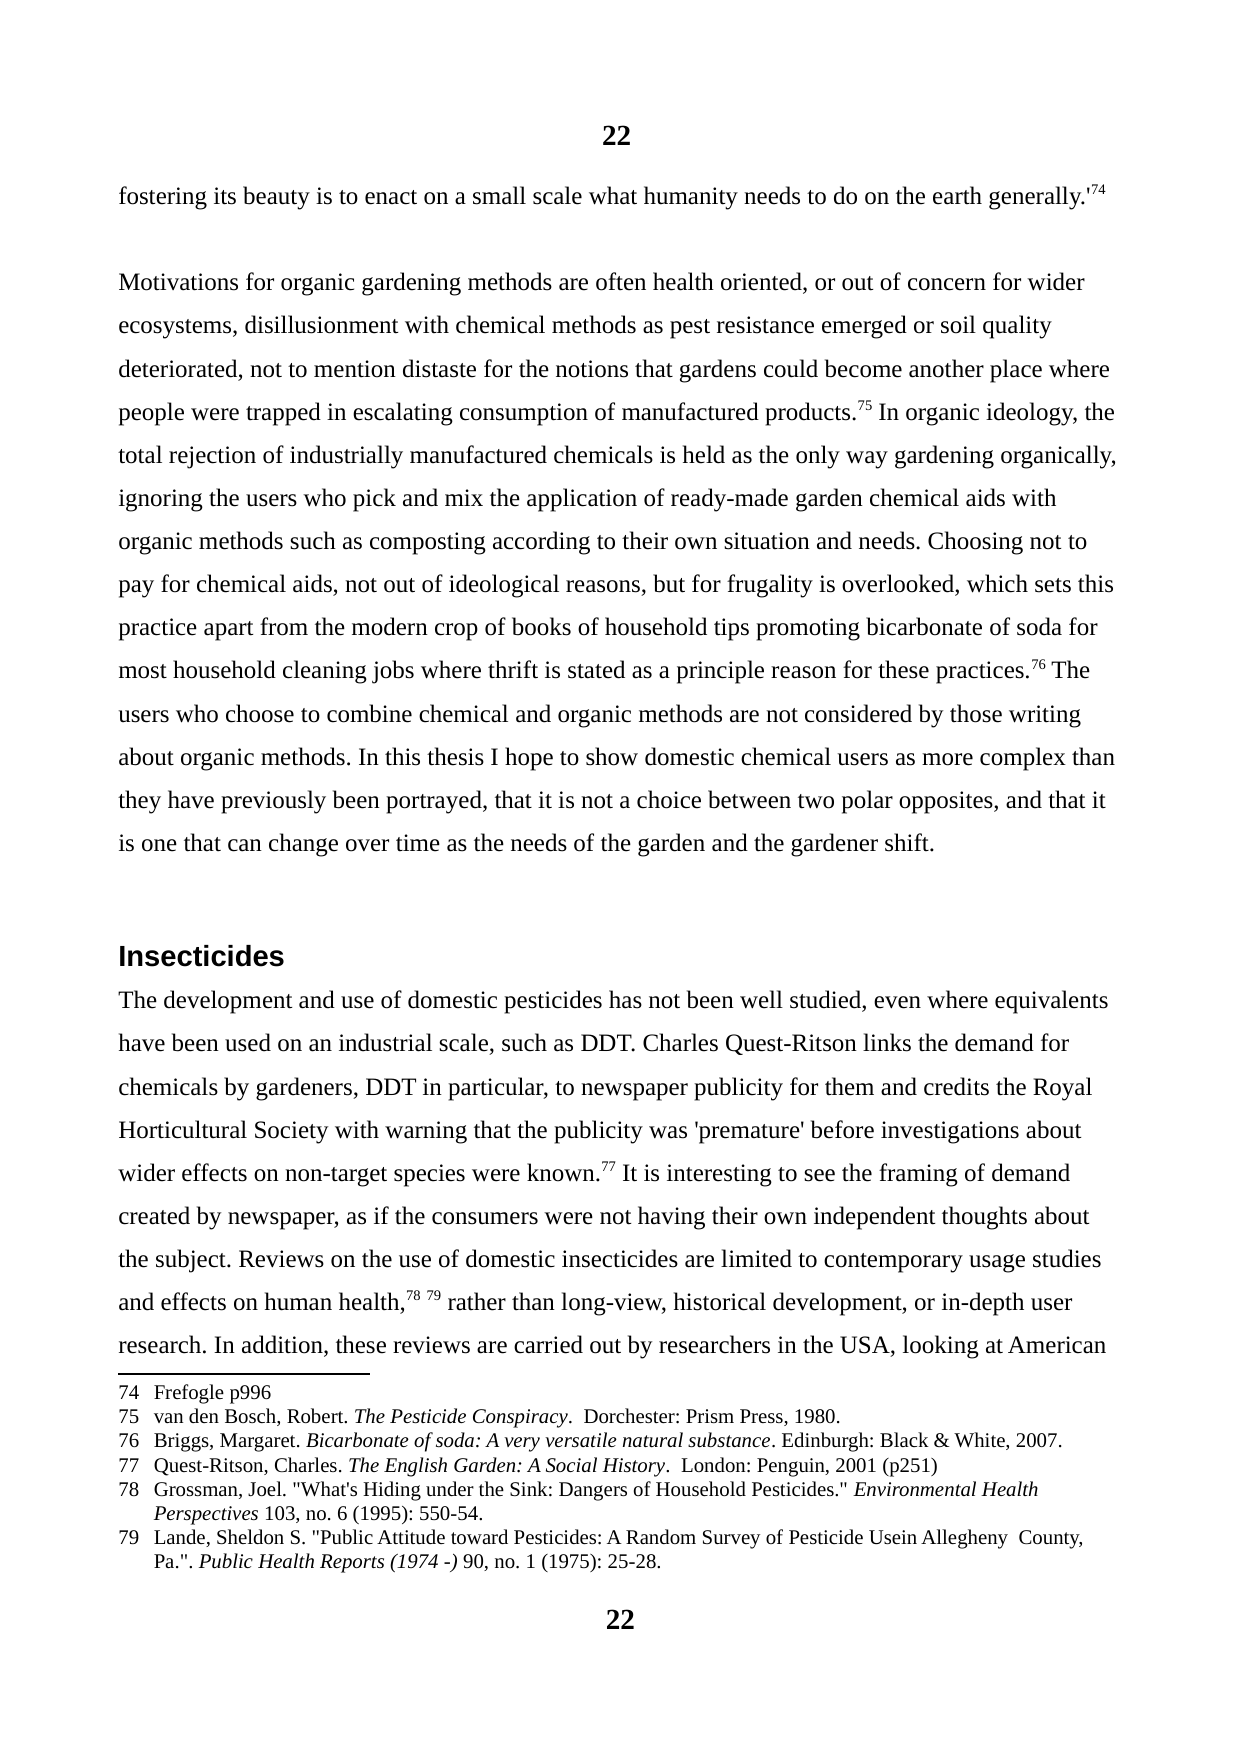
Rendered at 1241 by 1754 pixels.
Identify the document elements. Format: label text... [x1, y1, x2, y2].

text Grossman, Joel. "What's Hiding under the Sink: Dangers of Household Pesticides." Environmental Health Perspectives 103, no. 6 (1995): 550-54. [118, 1477, 1122, 1525]
text Briggs, Margaret. Bicarbonate of soda: A very versatile natural substance. Edinburgh: Black & White, 2007. [118, 1428, 1122, 1452]
text Frefogle p996 [118, 1380, 1122, 1404]
text fostering its beauty is to enact on a small scale what humanity needs to do on the earth generally.' [118, 181, 1122, 210]
text The development and use of domestic pesticides has not been well studied, even where equivalents have been used on an industrial scale, such as DDT. Charles Quest-Ritson links the demand for chemicals by gardeners, DDT in particular, to newspaper publicity for them and credits the Royal Horticultural Society with warning that the publicity was 'premature' before investigations about wider effects on non-target species were known. It is interesting to see the framing of demand created by newspaper, as if the consumers were not having their own independent thoughts about the subject. Reviews on the use of domestic insecticides are limited to contemporary usage studies and effects on human health, rather than long-view, historical development, or in-depth user research. In addition, these reviews are carried out by researchers in the USA, looking at American [118, 985, 1122, 1359]
text Quest-Ritson, Charles. The English Garden: A Social History. London: Penguin, 2001 (p251) [118, 1452, 1122, 1477]
text Motivations for organic gardening methods are often health oriented, or out of concern for wider ecosystems, disillusionment with chemical methods as pest resistance emerged or soil quality deteriorated, not to mention distaste for the notions that gardens could become another place where people were trapped in escalating consumption of manufactured products. In organic ideology, the total rejection of industrially manufactured chemicals is held as the only way gardening organically, ignoring the users who pick and mix the application of ready-made garden chemical aids with organic methods such as composting according to their own situation and needs. Choosing not to pay for chemical aids, not out of ideological reasons, but for frugality is overlooked, which sets this practice apart from the modern crop of books of household tips promoting bicarbonate of soda for most household cleaning jobs where thrift is stated as a principle reason for these practices. The users who choose to combine chemical and organic methods are not considered by those writing about organic methods. In this thesis I hope to show domestic chemical users as more complex than they have previously been portrayed, that it is not a choice between two polar opposites, and that it is one that can change over time as the needs of the garden and the gardener shift. [118, 267, 1122, 857]
text Lande, Sheldon S. "Public Attitude toward Pesticides: A Random Survey of Pesticide Usein Allegheny County, Pa.". Public Health Reports (1974 -) 90, no. 1 (1975): 25-28. [118, 1525, 1122, 1573]
subtitle Insecticides [118, 939, 1122, 973]
text van den Bosch, Robert. The Pesticide Conspiracy. Dorchester: Prism Press, 1980. [118, 1404, 1122, 1428]
